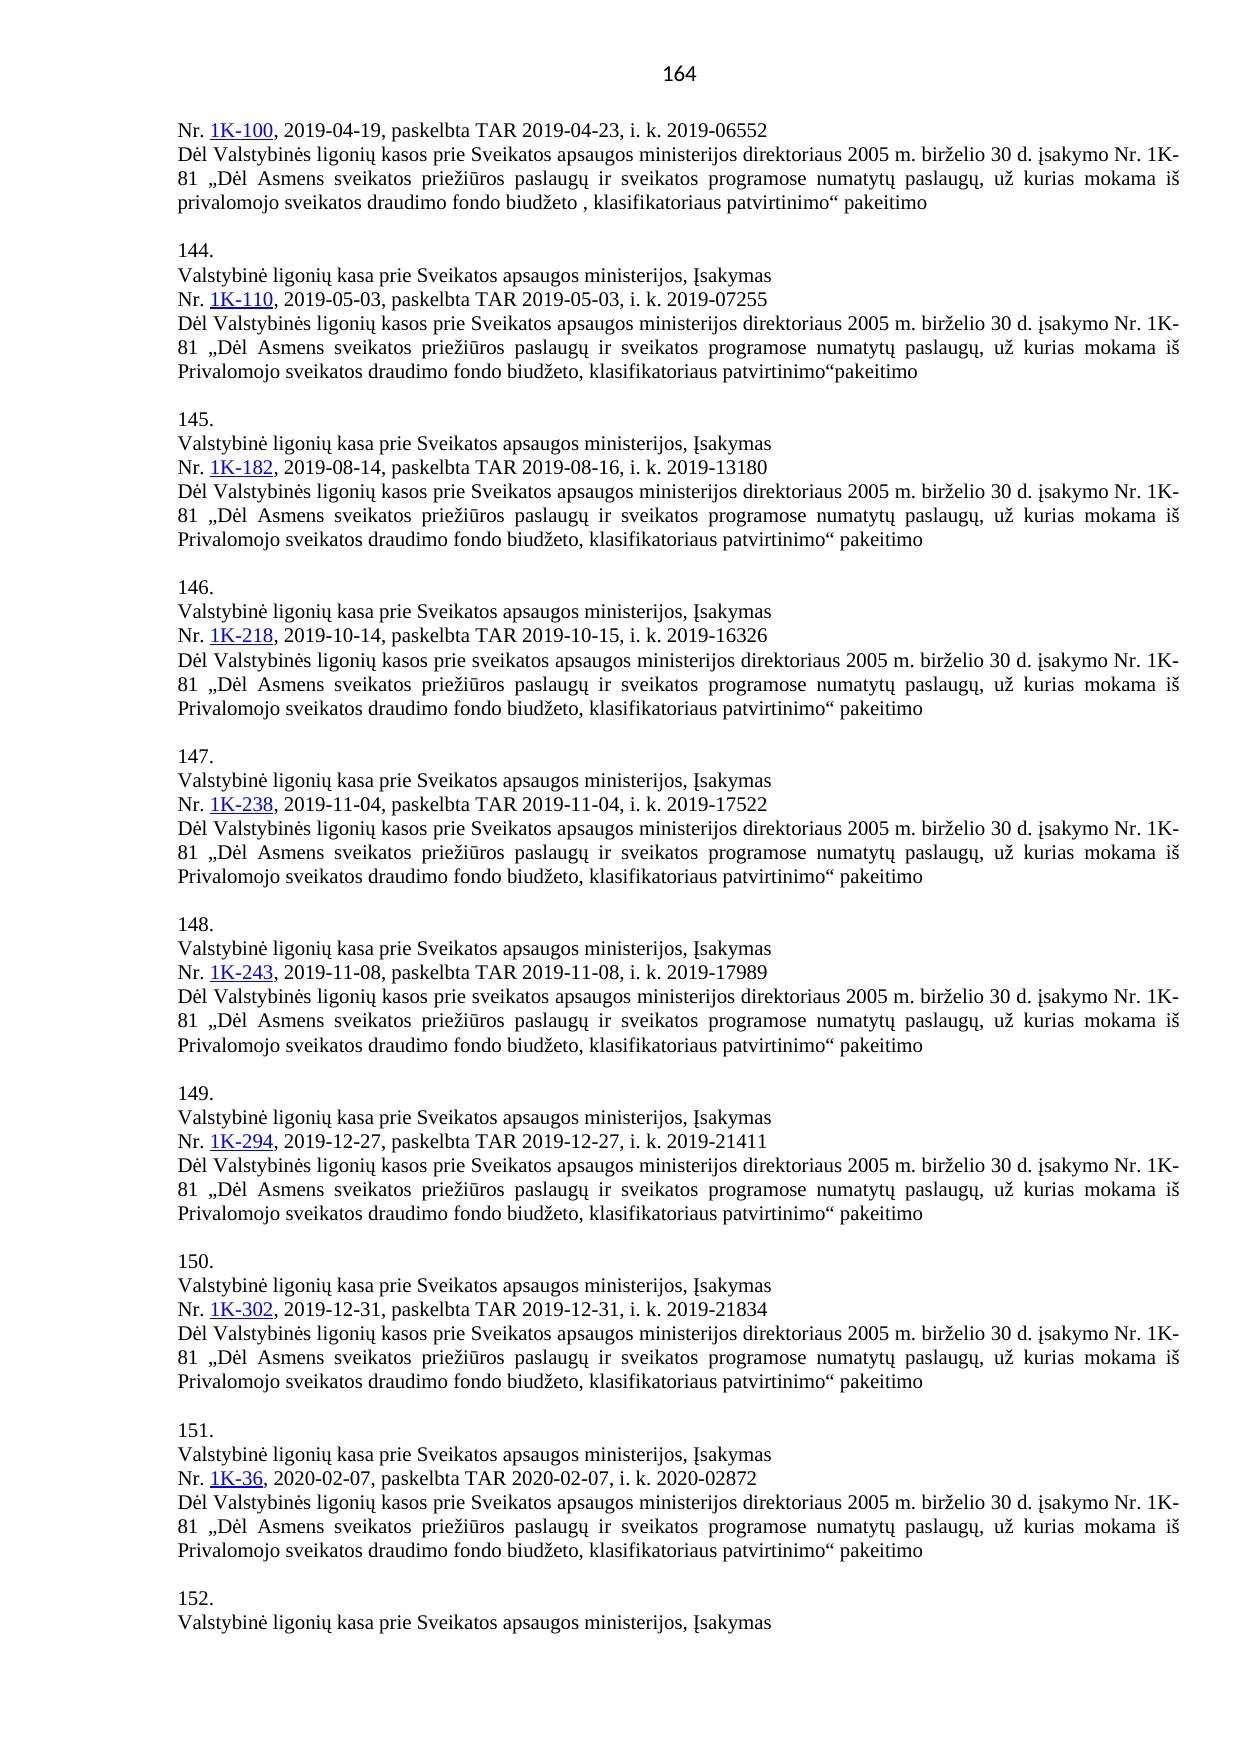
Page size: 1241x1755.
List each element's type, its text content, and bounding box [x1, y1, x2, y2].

text 145. [177, 407, 1181, 431]
text Nr. 1K-110, 2019-05-03, paskelbta TAR 2019-05-03, i. k. 2019-07255 [177, 287, 1181, 311]
text Dėl Valstybinės ligonių kasos prie sveikatos apsaugos ministerijos direktoriaus 2005 m. birželio 30 d. įsakymo Nr. 1K-81 „Dėl Asmens sveikatos priežiūros paslaugų ir sveikatos programose numatytų paslaugų, už kurias mokama iš Privalomojo sveikatos draudimo fondo biudžeto, klasifikatoriaus patvirtinimo“ pakeitimo [177, 647, 1181, 720]
text Dėl Valstybinės ligonių kasos prie Sveikatos apsaugos ministerijos direktoriaus 2005 m. birželio 30 d. įsakymo Nr. 1K-81 „Dėl Asmens sveikatos priežiūros paslaugų ir sveikatos programose numatytų paslaugų, už kurias mokama iš privalomojo sveikatos draudimo fondo biudžeto , klasifikatoriaus patvirtinimo“ pakeitimo [177, 142, 1181, 214]
text Valstybinė ligonių kasa prie Sveikatos apsaugos ministerijos, Įsakymas [177, 1273, 1181, 1297]
text Dėl Valstybinės ligonių kasos prie Sveikatos apsaugos ministerijos direktoriaus 2005 m. birželio 30 d. įsakymo Nr. 1K-81 „Dėl Asmens sveikatos priežiūros paslaugų ir sveikatos programose numatytų paslaugų, už kurias mokama iš Privalomojo sveikatos draudimo fondo biudžeto, klasifikatoriaus patvirtinimo“ pakeitimo [177, 479, 1181, 551]
text Valstybinė ligonių kasa prie Sveikatos apsaugos ministerijos, Įsakymas [177, 262, 1181, 287]
text Valstybinė ligonių kasa prie Sveikatos apsaugos ministerijos, Įsakymas [177, 1442, 1181, 1466]
text Nr. 1K-302, 2019-12-31, paskelbta TAR 2019-12-31, i. k. 2019-21834 [177, 1297, 1181, 1321]
text Valstybinė ligonių kasa prie Sveikatos apsaugos ministerijos, Įsakymas [177, 431, 1181, 455]
text Nr. 1K-182, 2019-08-14, paskelbta TAR 2019-08-16, i. k. 2019-13180 [177, 455, 1181, 479]
text Dėl Valstybinės ligonių kasos prie Sveikatos apsaugos ministerijos direktoriaus 2005 m. birželio 30 d. įsakymo Nr. 1K-81 „Dėl Asmens sveikatos priežiūros paslaugų ir sveikatos programose numatytų paslaugų, už kurias mokama iš Privalomojo sveikatos draudimo fondo biudžeto, klasifikatoriaus patvirtinimo“ pakeitimo [177, 1490, 1181, 1562]
text Valstybinė ligonių kasa prie Sveikatos apsaugos ministerijos, Įsakymas [177, 936, 1181, 960]
text Dėl Valstybinės ligonių kasos prie Sveikatos apsaugos ministerijos direktoriaus 2005 m. birželio 30 d. įsakymo Nr. 1K-81 „Dėl Asmens sveikatos priežiūros paslaugų ir sveikatos programose numatytų paslaugų, už kurias mokama iš Privalomojo sveikatos draudimo fondo biudžeto, klasifikatoriaus patvirtinimo“pakeitimo [177, 311, 1181, 383]
text 148. [177, 912, 1181, 936]
text 151. [177, 1417, 1181, 1442]
text 144. [177, 238, 1181, 262]
text 146. [177, 575, 1181, 599]
text Valstybinė ligonių kasa prie Sveikatos apsaugos ministerijos, Įsakymas [177, 599, 1181, 623]
text Valstybinė ligonių kasa prie Sveikatos apsaugos ministerijos, Įsakymas [177, 1610, 1181, 1634]
text Valstybinė ligonių kasa prie Sveikatos apsaugos ministerijos, Įsakymas [177, 768, 1181, 792]
text Nr. 1K-243, 2019-11-08, paskelbta TAR 2019-11-08, i. k. 2019-17989 [177, 960, 1181, 984]
text Nr. 1K-36, 2020-02-07, paskelbta TAR 2020-02-07, i. k. 2020-02872 [177, 1466, 1181, 1490]
text Dėl Valstybinės ligonių kasos prie Sveikatos apsaugos ministerijos direktoriaus 2005 m. birželio 30 d. įsakymo Nr. 1K-81 „Dėl Asmens sveikatos priežiūros paslaugų ir sveikatos programose numatytų paslaugų, už kurias mokama iš Privalomojo sveikatos draudimo fondo biudžeto, klasifikatoriaus patvirtinimo“ pakeitimo [177, 1321, 1181, 1393]
text Dėl Valstybinės ligonių kasos prie sveikatos apsaugos ministerijos direktoriaus 2005 m. birželio 30 d. įsakymo Nr. 1K-81 „Dėl Asmens sveikatos priežiūros paslaugų ir sveikatos programose numatytų paslaugų, už kurias mokama iš Privalomojo sveikatos draudimo fondo biudžeto, klasifikatoriaus patvirtinimo“ pakeitimo [177, 984, 1181, 1057]
text Dėl Valstybinės ligonių kasos prie Sveikatos apsaugos ministerijos direktoriaus 2005 m. birželio 30 d. įsakymo Nr. 1K-81 „Dėl Asmens sveikatos priežiūros paslaugų ir sveikatos programose numatytų paslaugų, už kurias mokama iš Privalomojo sveikatos draudimo fondo biudžeto, klasifikatoriaus patvirtinimo“ pakeitimo [177, 1153, 1181, 1225]
text Nr. 1K-100, 2019-04-19, paskelbta TAR 2019-04-23, i. k. 2019-06552 [177, 118, 1181, 142]
text Valstybinė ligonių kasa prie Sveikatos apsaugos ministerijos, Įsakymas [177, 1105, 1181, 1129]
text 150. [177, 1249, 1181, 1273]
text Dėl Valstybinės ligonių kasos prie Sveikatos apsaugos ministerijos direktoriaus 2005 m. birželio 30 d. įsakymo Nr. 1K-81 „Dėl Asmens sveikatos priežiūros paslaugų ir sveikatos programose numatytų paslaugų, už kurias mokama iš Privalomojo sveikatos draudimo fondo biudžeto, klasifikatoriaus patvirtinimo“ pakeitimo [177, 816, 1181, 888]
text Nr. 1K-294, 2019-12-27, paskelbta TAR 2019-12-27, i. k. 2019-21411 [177, 1129, 1181, 1153]
text Nr. 1K-238, 2019-11-04, paskelbta TAR 2019-11-04, i. k. 2019-17522 [177, 792, 1181, 816]
text Nr. 1K-218, 2019-10-14, paskelbta TAR 2019-10-15, i. k. 2019-16326 [177, 623, 1181, 647]
text 152. [177, 1586, 1181, 1610]
text 147. [177, 744, 1181, 768]
text 149. [177, 1081, 1181, 1105]
